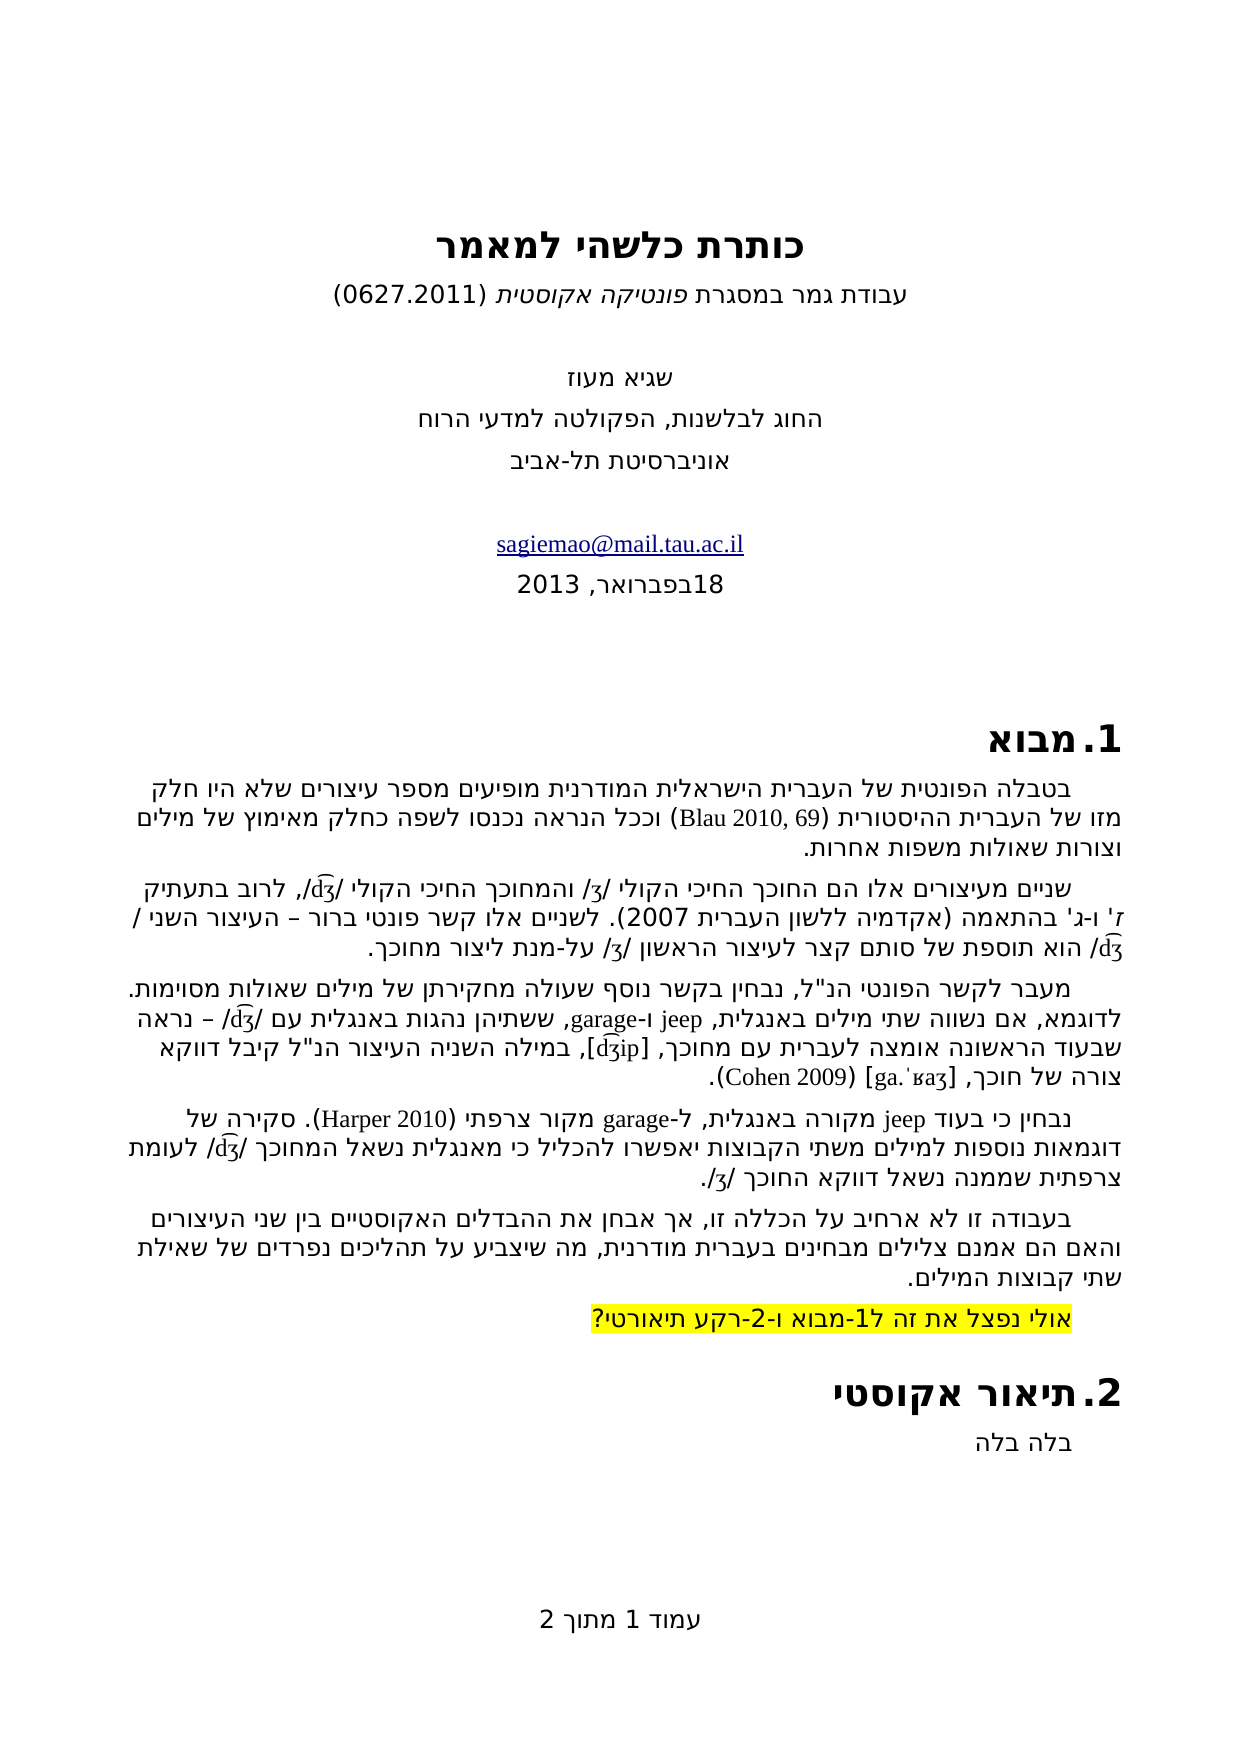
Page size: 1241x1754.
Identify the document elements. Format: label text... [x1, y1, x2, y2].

subtitle מבוא [118, 718, 1122, 762]
text נבחין כי בעוד jeep מקורה באנגלית, ל-garage מקור צרפתי (Harper 2010). סקירה של דוגמאות נוספות למילים משתי הקבוצות יאפשרו להכליל כי מאנגלית נשאל המחוכך /d͡ʒ/ לעומת צרפתית שממנה נשאל דווקא החוכך /ʒ/. [118, 1104, 1122, 1192]
text אולי נפצל את זה ל1-מבוא ו-2-רקע תיאורטי? [118, 1304, 1122, 1333]
text מעבר לקשר הפונטי הנ"ל, נבחין בקשר נוסף שעולה מחקירתן של מילים שאולות מסוימות. לדוגמא, אם נשווה שתי מילים באנגלית, jeep ו-garage, ששתיהן נהגות באנגלית עם /d͡ʒ/ – נראה שבעוד הראשונה אומצה לעברית עם מחוכך, [d͡ʒip], במילה השניה העיצור הנ"ל קיבל דווקא צורה של חוכך, [ga.ˈʁaʒ] ‏(Cohen 2009). [118, 974, 1122, 1092]
subtitle תיאור אקוסטי [118, 1371, 1122, 1415]
text עבודת גמר במסגרת פונטיקה אקוסטית (0627.2011) [118, 280, 1122, 309]
text החוג לבלשנות, הפקולטה למדעי הרוח [118, 404, 1122, 434]
text 18 בפברואר, 2013 [118, 570, 1122, 599]
text בלה בלה [118, 1428, 1122, 1457]
title כותרת כלשהי למאמר [118, 224, 1122, 267]
text בעבודה זו לא ארחיב על הכללה זו, אך אבחן את ההבדלים האקוסטיים בין שני העיצורים והאם הם אמנם צלילים מבחינים בעברית מודרנית, מה שיצביע על תהליכים נפרדים של שאילת שתי קבוצות המילים. [118, 1204, 1122, 1292]
text שניים מעיצורים אלו הם החוכך החיכי הקולי /ʒ/ והמחוכך החיכי הקולי /d͡ʒ/, לרוב בתעתיק ז' ו-ג' בהתאמה (אקדמיה ללשון העברית 2007). לשניים אלו קשר פונטי ברור – העיצור השני /d͡ʒ/ הוא תוספת של סותם קצר לעיצור הראשון /ʒ/ על-מנת ליצור מחוכך. [118, 874, 1122, 962]
text sagiemao@mail.tau.ac.il [118, 529, 1122, 558]
text אוניברסיטת תל-אביב [118, 446, 1122, 475]
text בטבלה הפונטית של העברית הישראלית המודרנית מופיעים מספר עיצורים שלא היו חלק מזו של העברית ההיסטורית (Blau 2010, 69) וככל הנראה נכנסו לשפה כחלק מאימוץ של מילים וצורות שאולות משפות אחרות. [118, 774, 1122, 862]
text שגיא מעוז [118, 363, 1122, 392]
